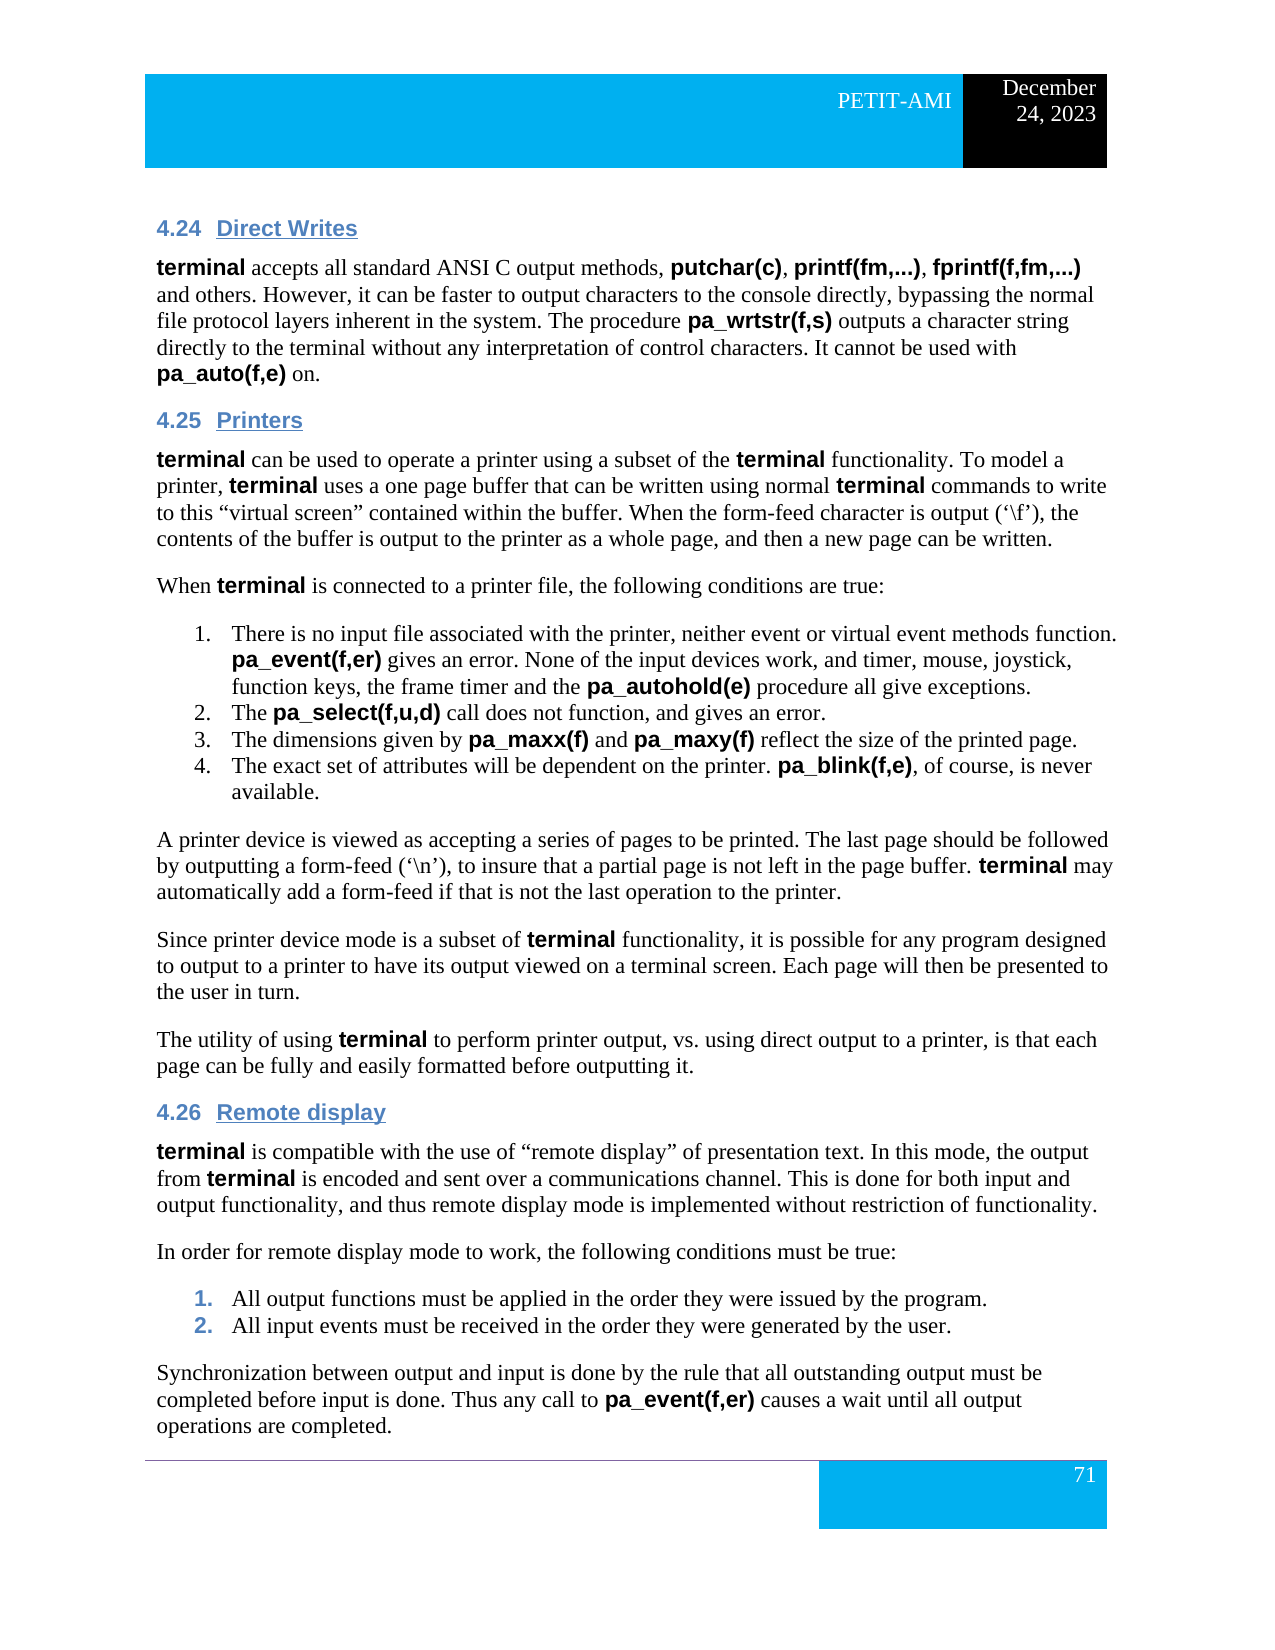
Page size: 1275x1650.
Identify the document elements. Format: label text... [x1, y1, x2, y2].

subtitle Remote display [156, 1099, 1118, 1126]
list There is no input file associated with the printer, neither event or virtual event methods function. pa_event(f,er) gives an error. None of the input devices work, and timer, mouse, joystick, function keys, the frame timer and the pa_autohold(e) procedure all give exceptions. [194, 620, 1118, 699]
text The utility of using terminal to perform printer output, vs. using direct output to a printer, is that each page can be fully and easily formatted before outputting it. [156, 1026, 1118, 1078]
list The dimensions given by pa_maxx(f) and pa_maxy(f) reflect the size of the printed page. [194, 726, 1118, 752]
text In order for remote display mode to work, the following conditions must be true: [156, 1238, 1118, 1264]
text When terminal is connected to a printer file, the following conditions are true: [156, 572, 1118, 599]
text A printer device is viewed as accepting a series of pages to be printed. The last page should be followed by outputting a form-feed (‘\n’), to insure that a partial page is not left in the page buffer. terminal may automatically add a form-feed if that is not the last operation to the printer. [156, 826, 1118, 905]
text Since printer device mode is a subset of terminal functionality, it is possible for any program designed to output to a printer to have its output viewed on a terminal screen. Each page will then be presented to the user in turn. [156, 926, 1118, 1005]
text terminal can be used to operate a printer using a subset of the terminal functionality. To model a printer, terminal uses a one page buffer that can be written using normal terminal commands to write to this “virtual screen” contained within the buffer. When the form-feed character is output (‘\f’), the contents of the buffer is output to the printer as a whole page, and then a new page can be written. [156, 446, 1118, 552]
list All output functions must be applied in the order they were issued by the program. [194, 1285, 1118, 1312]
text terminal is compatible with the use of “remote display” of presentation text. In this mode, the output from terminal is encoded and sent over a communications channel. This is done for both input and output functionality, and thus remote display mode is implemented without restriction of functionality. [156, 1138, 1118, 1217]
list The pa_select(f,u,d) call does not function, and gives an error. [194, 699, 1118, 726]
list The exact set of attributes will be dependent on the printer. pa_blink(f,e), of course, is never available. [194, 752, 1118, 805]
text terminal accepts all standard ANSI C output methods, putchar(c), printf(fm,...), fprintf(f,fm,...) and others. However, it can be faster to output characters to the console directly, bypassing the normal file protocol layers inherent in the system. The procedure pa_wrtstr(f,s) outputs a character string directly to the terminal without any interpretation of control characters. It cannot be used with pa_auto(f,e) on. [156, 254, 1118, 386]
text Synchronization between output and input is done by the rule that all outstanding output must be completed before input is done. Thus any call to pa_event(f,er) causes a wait until all output operations are completed. [156, 1359, 1118, 1438]
subtitle Printers [156, 407, 1118, 433]
list All input events must be received in the order they were generated by the user. [194, 1312, 1118, 1338]
subtitle Direct Writes [156, 215, 1118, 242]
